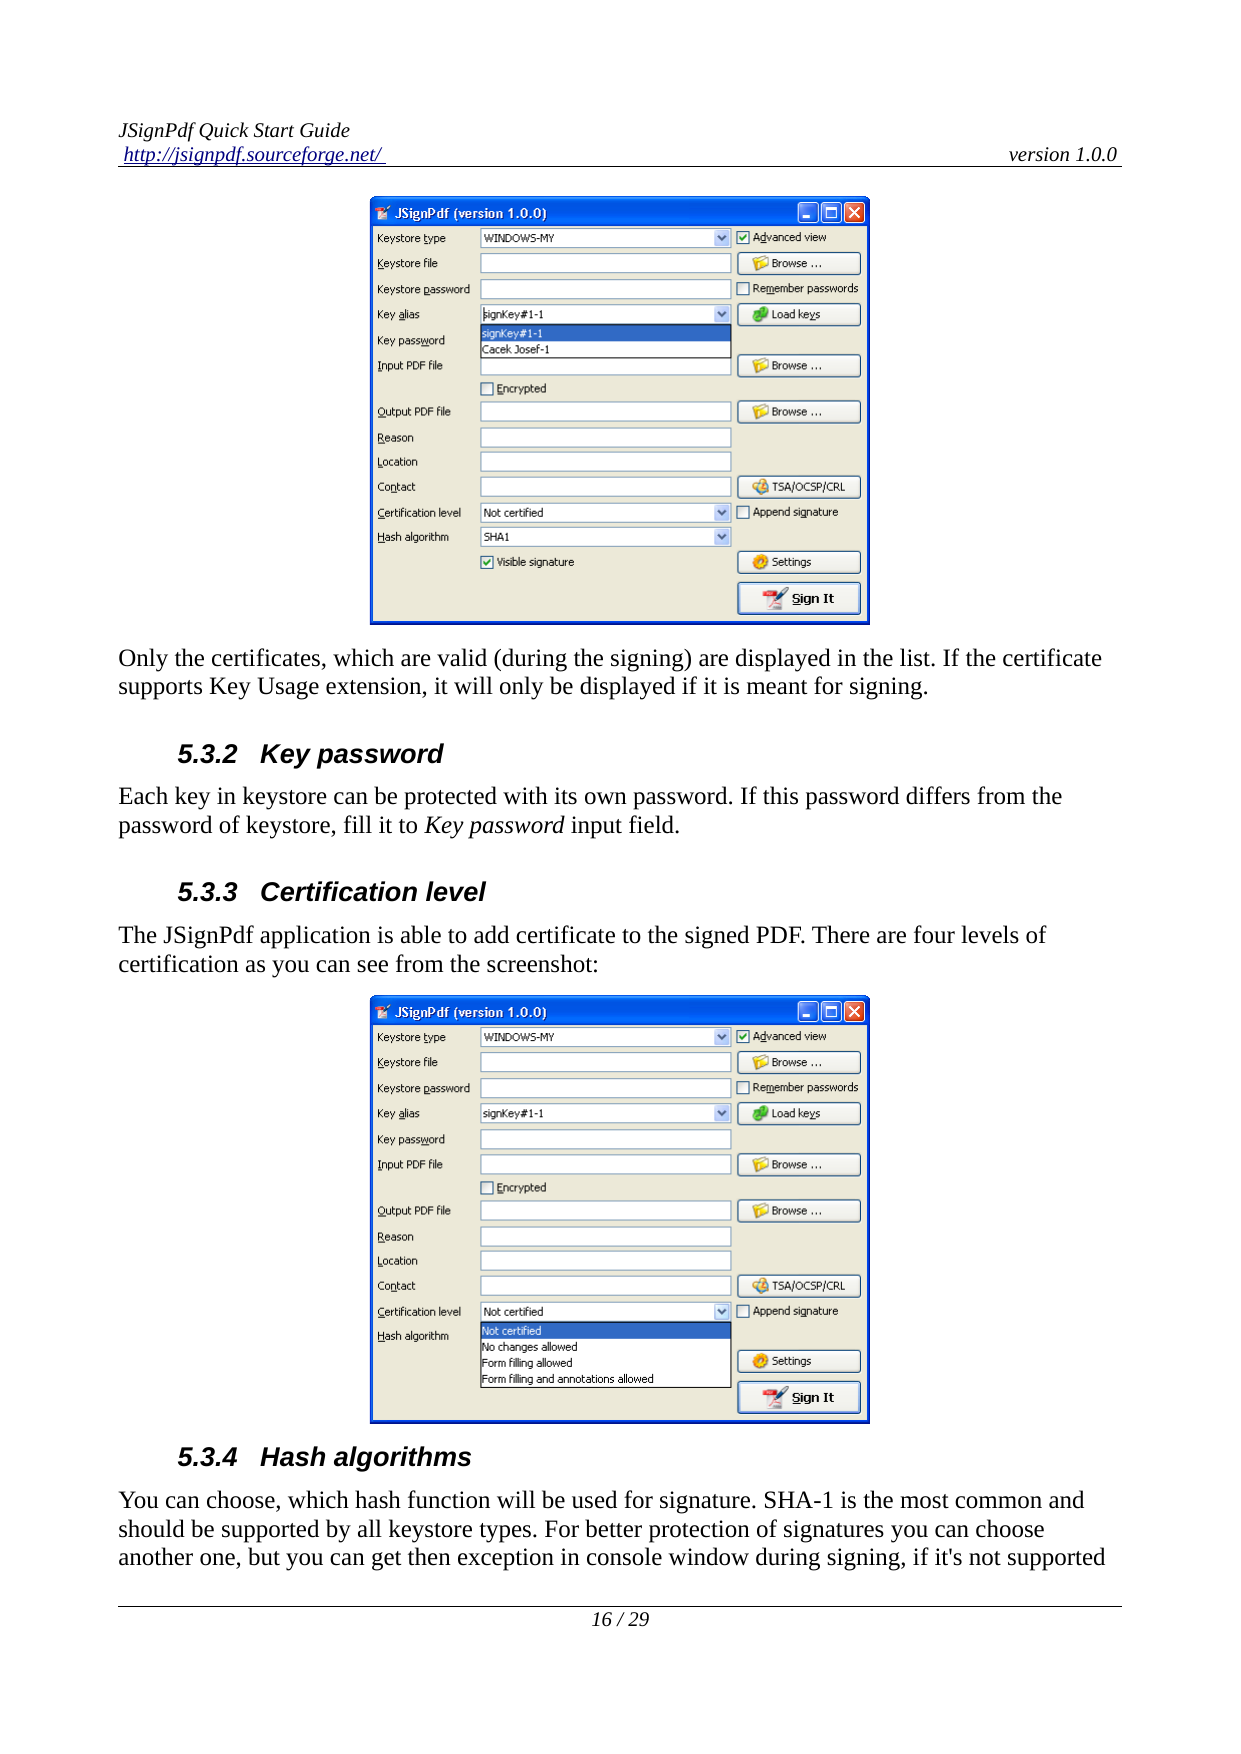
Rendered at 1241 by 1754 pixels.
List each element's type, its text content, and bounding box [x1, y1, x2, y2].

subtitle Certification level [177, 876, 1122, 908]
subtitle Key password [177, 738, 1122, 769]
picture [369, 995, 870, 1424]
text Each key in keystore can be protected with its own password. If this password differs from the password of keystore, fill it to Key password input field. [118, 781, 1122, 839]
text You can choose, which hash function will be used for signature. SHA-1 is the most common and should be supported by all keystore types. For better protection of signatures you can choose another one, but you can get then exception in console window during signing, if it's not supported [118, 1485, 1122, 1571]
text Only the certificates, which are valid (during the signing) are displayed in the list. If the certificate supports Key Usage extension, it will only be displayed if it is meant for signing. [118, 625, 1122, 700]
subtitle Hash algorithms [177, 1424, 1122, 1472]
text The JSignPdf application is able to add certificate to the signed PDF. There are four levels of certification as you can see from the screenshot: [118, 920, 1122, 978]
picture [369, 196, 870, 625]
